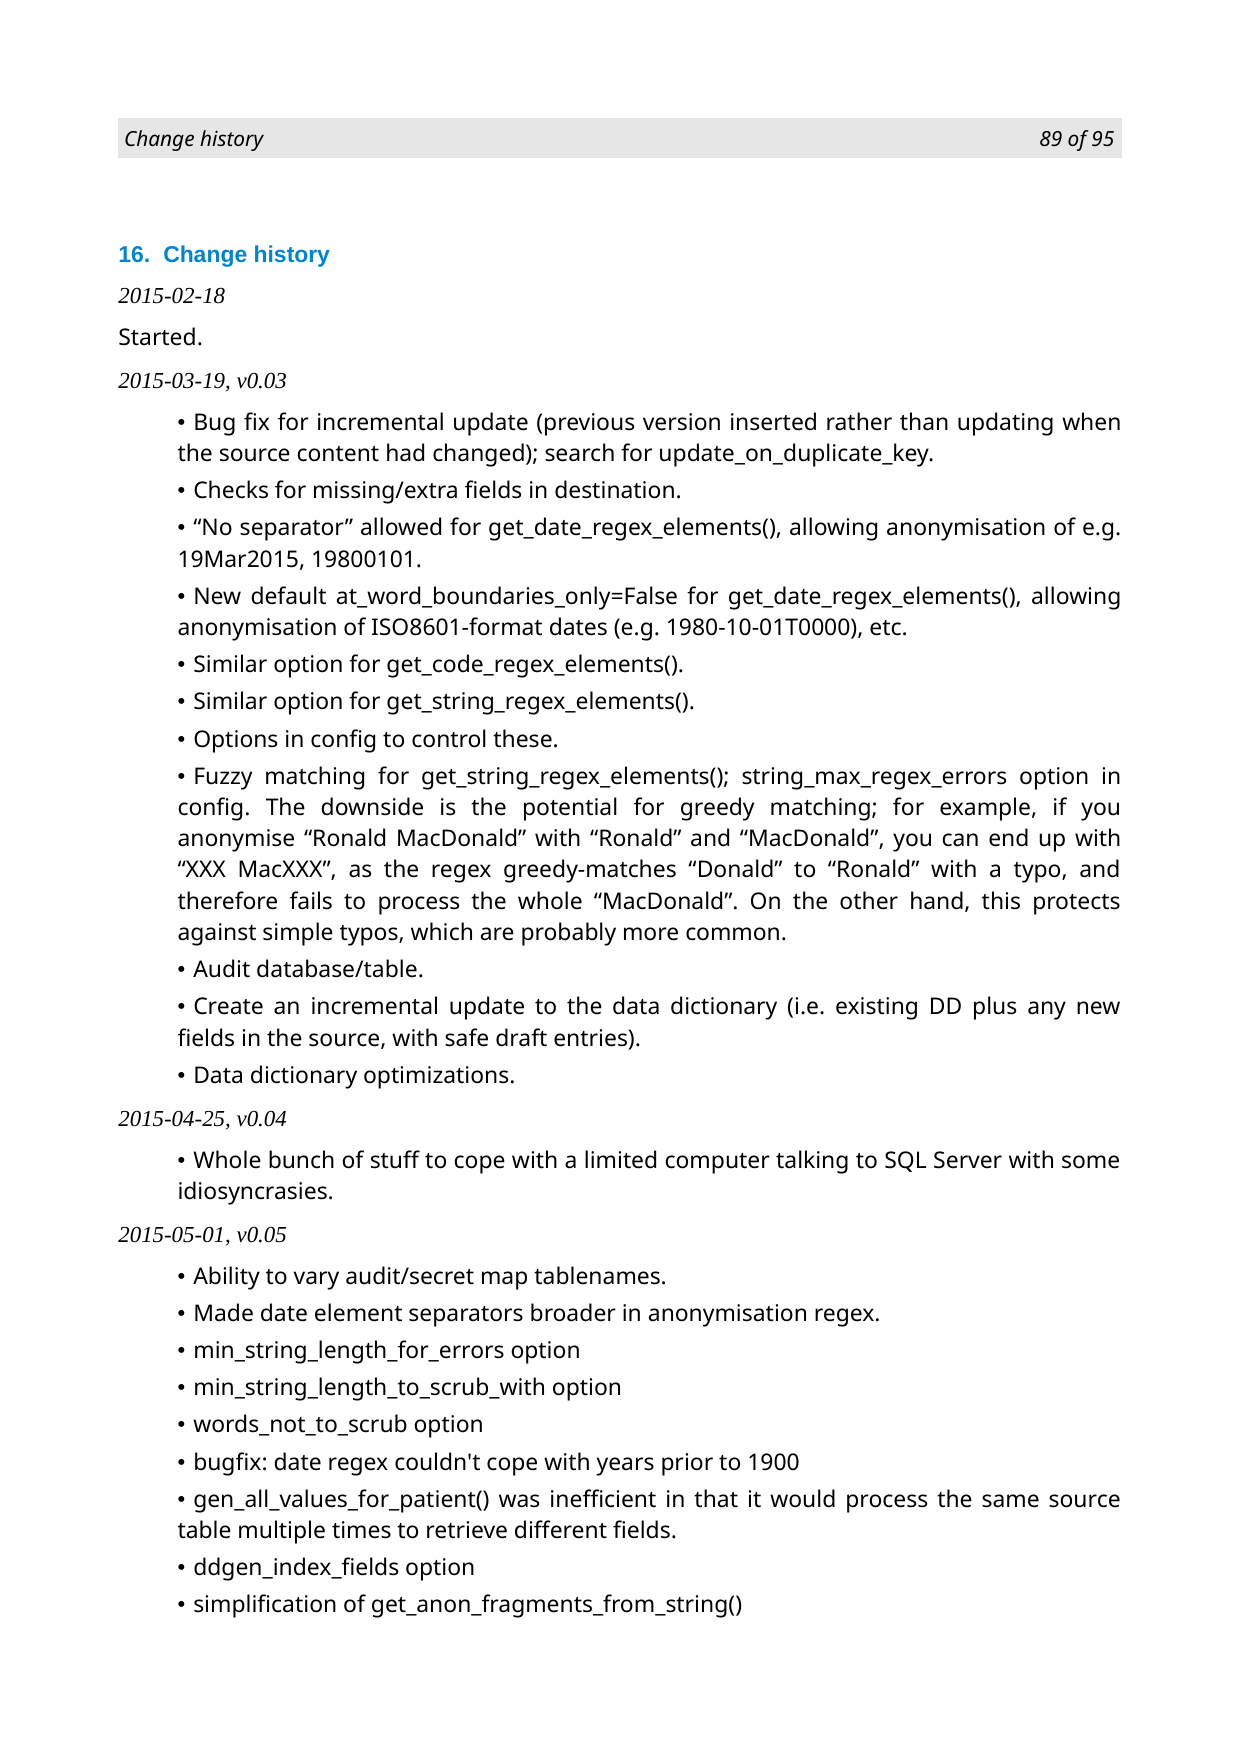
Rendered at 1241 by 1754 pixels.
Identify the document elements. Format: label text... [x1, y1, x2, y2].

list Made date element separators broader in anonymisation regex. [177, 1297, 1122, 1328]
list Data dictionary optimizations. [177, 1059, 1122, 1090]
subtitle 2015-03-19, v0.03 [118, 367, 1122, 393]
list New default at_word_boundaries_only=False for get_date_regex_elements(), allowing anonymisation of ISO8601-format dates (e.g. 1980-10-01T0000), etc. [177, 580, 1122, 642]
text Started. [118, 321, 1122, 352]
list Similar option for get_code_regex_elements(). [177, 648, 1122, 679]
list gen_all_values_for_patient() was inefficient in that it would process the same source table multiple times to retrieve different fields. [177, 1483, 1122, 1545]
list Ability to vary audit/secret map tablenames. [177, 1259, 1122, 1291]
list Audit database/table. [177, 953, 1122, 984]
list Similar option for get_string_regex_elements(). [177, 685, 1122, 717]
subtitle 2015-04-25, v0.04 [118, 1105, 1122, 1131]
list Create an incremental update to the data dictionary (i.e. existing DD plus any new fields in the source, with safe draft entries). [177, 990, 1122, 1053]
subtitle Change history [118, 241, 1122, 267]
list Options in config to control these. [177, 722, 1122, 754]
list ddgen_index_fields option [177, 1551, 1122, 1582]
list simplification of get_anon_fragments_from_string() [177, 1588, 1122, 1619]
list “No separator” allowed for get_date_regex_elements(), allowing anonymisation of e.g. 19Mar2015, 19800101. [177, 511, 1122, 574]
list words_not_to_scrub option [177, 1408, 1122, 1439]
list Fuzzy matching for get_string_regex_elements(); string_max_regex_errors option in config. The downside is the potential for greedy matching; for example, if you anonymise “Ronald MacDonald” with “Ronald” and “MacDonald”, you can end up with “XXX MacXXX”, as the regex greedy-matches “Donald” to “Ronald” with a typo, and therefore fails to process the whole “MacDonald”. On the other hand, this protects against simple typos, which are probably more common. [177, 760, 1122, 947]
list min_string_length_for_errors option [177, 1334, 1122, 1365]
list Bug fix for incremental update (previous version inserted rather than updating when the source content had changed); search for update_on_duplicate_key. [177, 406, 1122, 468]
list Checks for missing/extra fields in destination. [177, 474, 1122, 505]
subtitle 2015-05-01, v0.05 [118, 1221, 1122, 1247]
list Whole bunch of stuff to cope with a limited computer talking to SQL Server with some idiosyncrasies. [177, 1143, 1122, 1206]
list bugfix: date regex couldn't cope with years prior to 1900 [177, 1446, 1122, 1477]
list min_string_length_to_scrub_with option [177, 1371, 1122, 1402]
subtitle 2015-02-18 [118, 282, 1122, 308]
